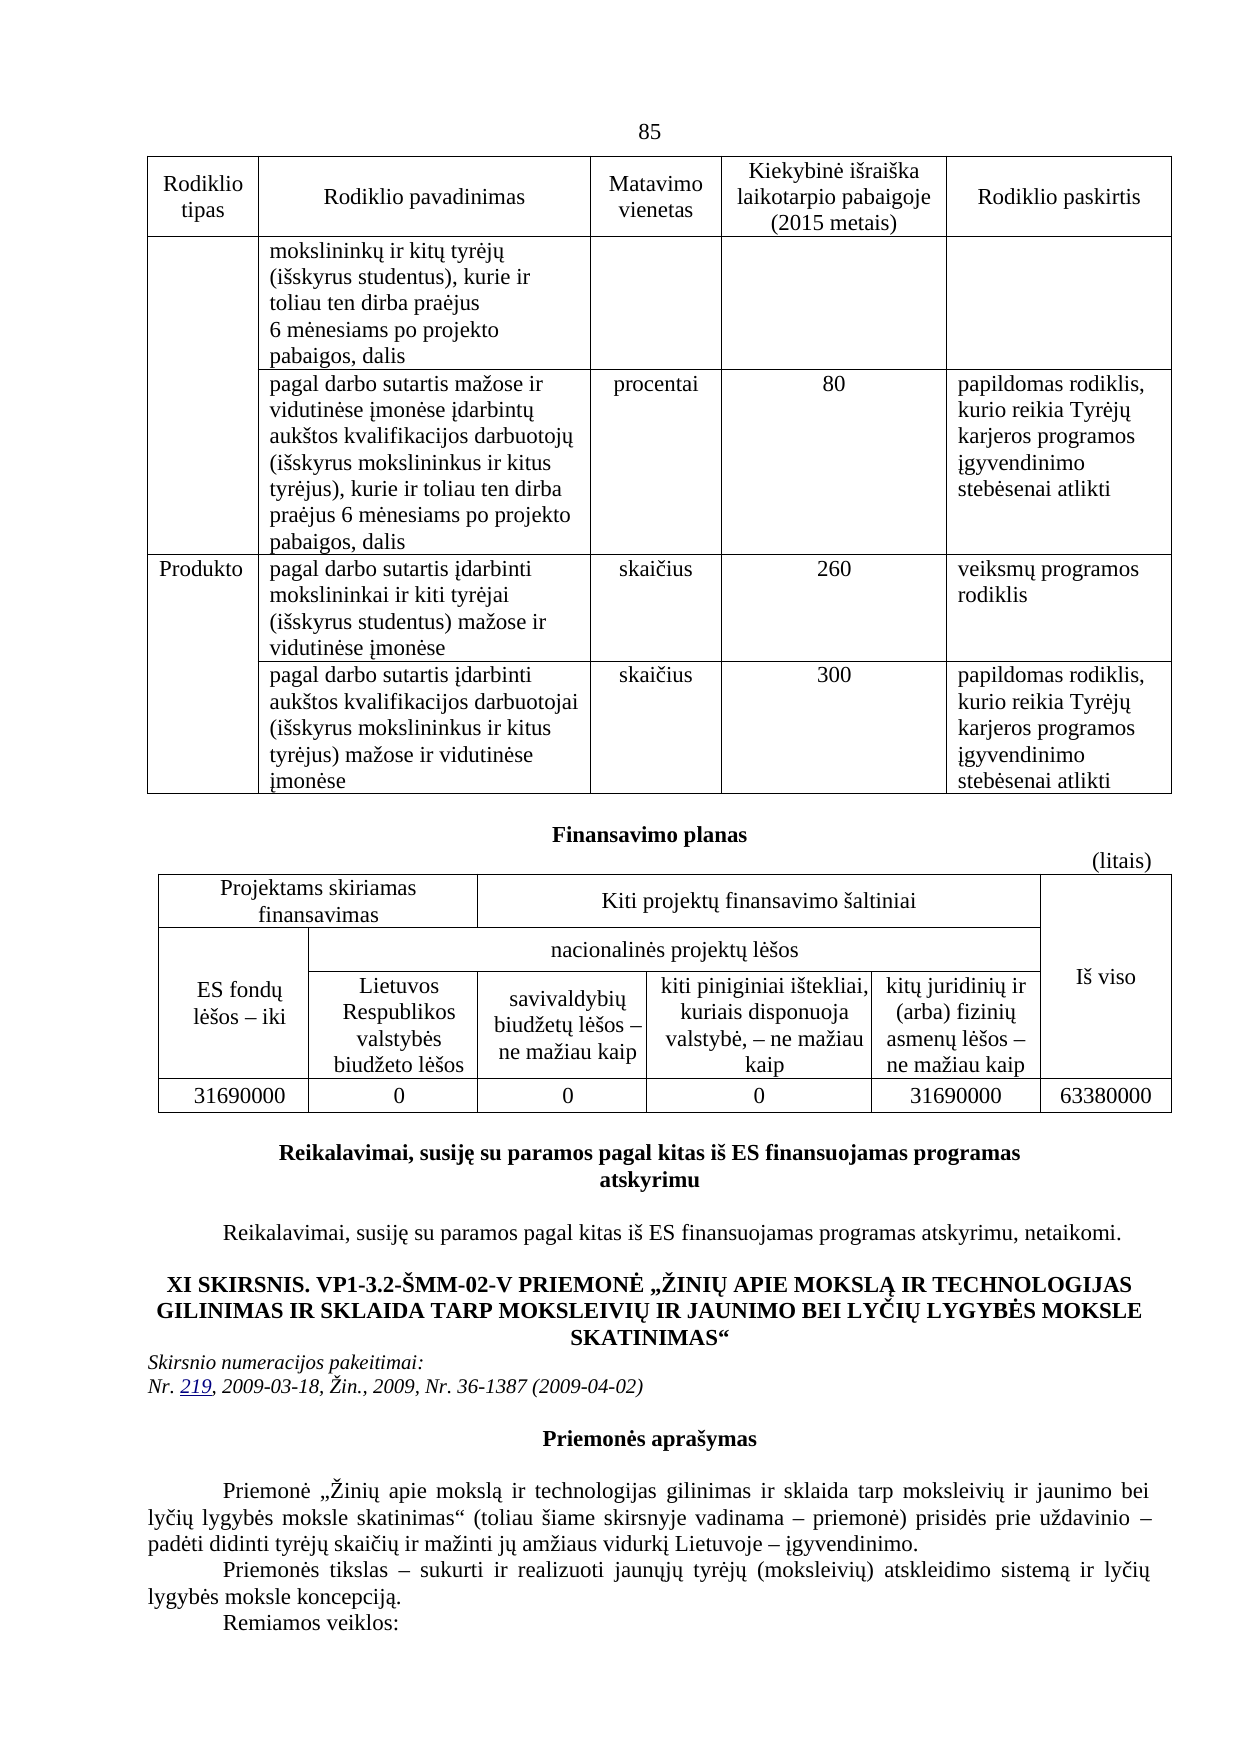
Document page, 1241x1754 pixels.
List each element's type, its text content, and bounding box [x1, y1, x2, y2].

table_cell kiti piniginiai ištekliai, kuriais disponuoja valstybė, – ne mažiau kaip [647, 972, 871, 1077]
table_header Matavimo vienetas [591, 157, 721, 236]
table_cell veiksmų programos rodiklis [947, 555, 1171, 661]
table_header Rodiklio tipas [148, 157, 258, 236]
table_cell 0 [309, 1079, 477, 1112]
table_cell mokslininkų ir kitų tyrėjų (išskyrus studentus), kurie ir toliau ten dirba praėjus 6 mėnesiams po projekto pabaigos, dalis [259, 237, 590, 368]
table_cell pagal darbo sutartis įdarbinti mokslininkai ir kiti tyrėjai (išskyrus studentus) mažose ir vidutinėse įmonėse [259, 555, 590, 661]
table_cell skaičius [591, 662, 721, 793]
text Remiamos veiklos: [148, 1609, 1152, 1636]
text (litais) [148, 847, 1152, 873]
text Nr. 219, 2009-03-18, Žin., 2009, Nr. 36-1387 (2009-04-02) [148, 1374, 1152, 1398]
table_cell 260 [722, 555, 946, 661]
table_cell Lietuvos Respublikos valstybės biudžeto lėšos [309, 972, 477, 1077]
table_cell [591, 237, 721, 368]
table_cell papildomas rodiklis, kurio reikia Tyrėjų karjeros programos įgyvendinimo stebėsenai atlikti [947, 370, 1171, 554]
table_cell nacionalinės projektų lėšos [309, 928, 1040, 971]
text Finansavimo planas [148, 821, 1152, 847]
table_cell 80 [722, 370, 946, 554]
table_header Rodiklio paskirtis [947, 157, 1171, 236]
text Skirsnio numeracijos pakeitimai: [148, 1350, 1152, 1374]
table_cell pagal darbo sutartis įdarbinti aukštos kvalifikacijos darbuotojai (išskyrus mokslininkus ir kitus tyrėjus) mažose ir vidutinėse įmonėse [259, 662, 590, 793]
table_cell skaičius [591, 555, 721, 661]
table_cell pagal darbo sutartis mažose ir vidutinėse įmonėse įdarbintų aukštos kvalifikacijos darbuotojų (išskyrus mokslininkus ir kitus tyrėjus), kurie ir toliau ten dirba praėjus 6 mėnesiams po projekto pabaigos, dalis [259, 370, 590, 554]
subtitle XI SKIRSNIS. VP1-3.2-ŠMM-02-V PRIEMONĖ „ŽINIŲ APIE MOKSLĄ IR TECHNOLOGIJAS GILINIMAS IR SKLAIDA TARP MOKSLEIVIŲ IR JAUNIMO BEI LYČIŲ LYGYBĖS MOKSLE SKATINIMAS“ [148, 1271, 1152, 1350]
table_cell kitų juridinių ir (arba) fizinių asmenų lėšos – ne mažiau kaip [872, 972, 1040, 1077]
table_cell [722, 237, 946, 368]
table_cell 300 [722, 662, 946, 793]
text Priemonės tikslas – sukurti ir realizuoti jaunųjų tyrėjų (moksleivių) atskleidimo sistemą ir lyčių lygybės moksle koncepciją. [148, 1557, 1152, 1609]
table_cell procentai [591, 370, 721, 554]
text Priemonės aprašymas [148, 1425, 1152, 1451]
table_cell 0 [647, 1079, 871, 1112]
text Reikalavimai, susiję su paramos pagal kitas iš ES finansuojamas programas atskyrimu [148, 1139, 1152, 1192]
table_cell Produkto [148, 555, 258, 793]
table_header Kiekybinė išraiška laikotarpio pabaigoje (2015 metais) [722, 157, 946, 236]
table_cell savivaldybių biudžetų lėšos – ne mažiau kaip [478, 972, 646, 1077]
table_header Projektams skiriamas finansavimas [159, 875, 477, 927]
table_cell [148, 237, 258, 554]
table_cell 0 [478, 1079, 646, 1112]
text Reikalavimai, susiję su paramos pagal kitas iš ES finansuojamas programas atskyrimu, netaikomi. [148, 1218, 1152, 1245]
table_cell papildomas rodiklis, kurio reikia Tyrėjų karjeros programos įgyvendinimo stebėsenai atlikti [947, 662, 1171, 793]
table_header Kiti projektų finansavimo šaltiniai [478, 875, 1040, 927]
table_cell ES fondų lėšos – iki [159, 928, 308, 1077]
table_cell [947, 237, 1171, 368]
table_cell 31690000 [872, 1079, 1040, 1112]
table_cell 63380000 [1041, 1079, 1171, 1112]
table_cell 31690000 [159, 1079, 308, 1112]
table_header Iš viso [1041, 875, 1171, 1077]
table_header Rodiklio pavadinimas [259, 157, 590, 236]
text Priemonė „Žinių apie mokslą ir technologijas gilinimas ir sklaida tarp moksleivių ir jaunimo bei lyčių lygybės moksle skatinimas“ (toliau šiame skirsnyje vadinama – priemonė) prisidės prie uždavinio – padėti didinti tyrėjų skaičių ir mažinti jų amžiaus vidurkį Lietuvoje – įgyvendinimo. [148, 1477, 1152, 1557]
